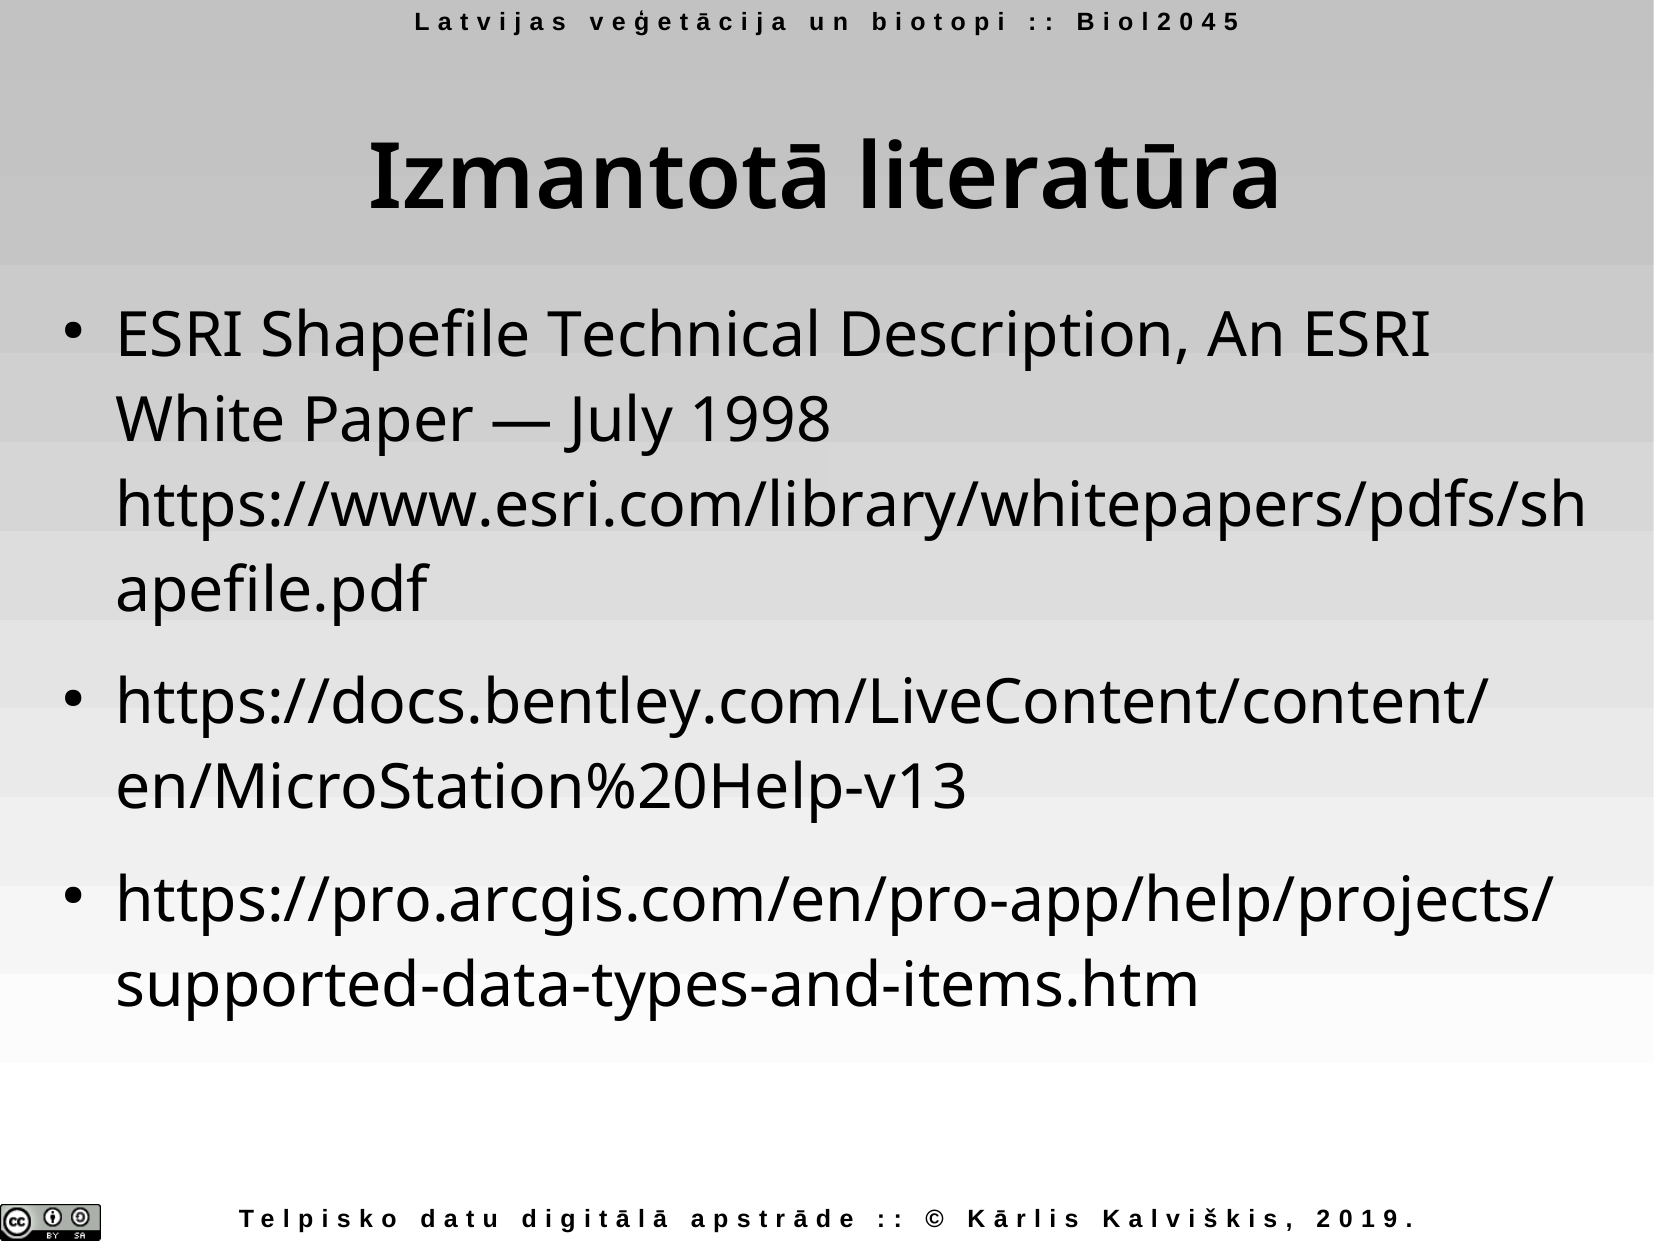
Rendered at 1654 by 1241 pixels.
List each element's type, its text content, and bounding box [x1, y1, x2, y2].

title Izmantotā literatūra [29, 49, 1625, 296]
picture [0, 0, 1654, 1241]
list ESRI Shapefile Technical Description, An ESRI White Paper — July 1998 https://www.esri.com/library/whitepapers/pdfs/shapefile.pdf https://docs.bentley.com/LiveContent/content/en/MicroStation%20Help-v13 https://pro.arcgis.com/en/pro-app/help/projects/supported-data-types-and-items.htm [44, 289, 1610, 1113]
